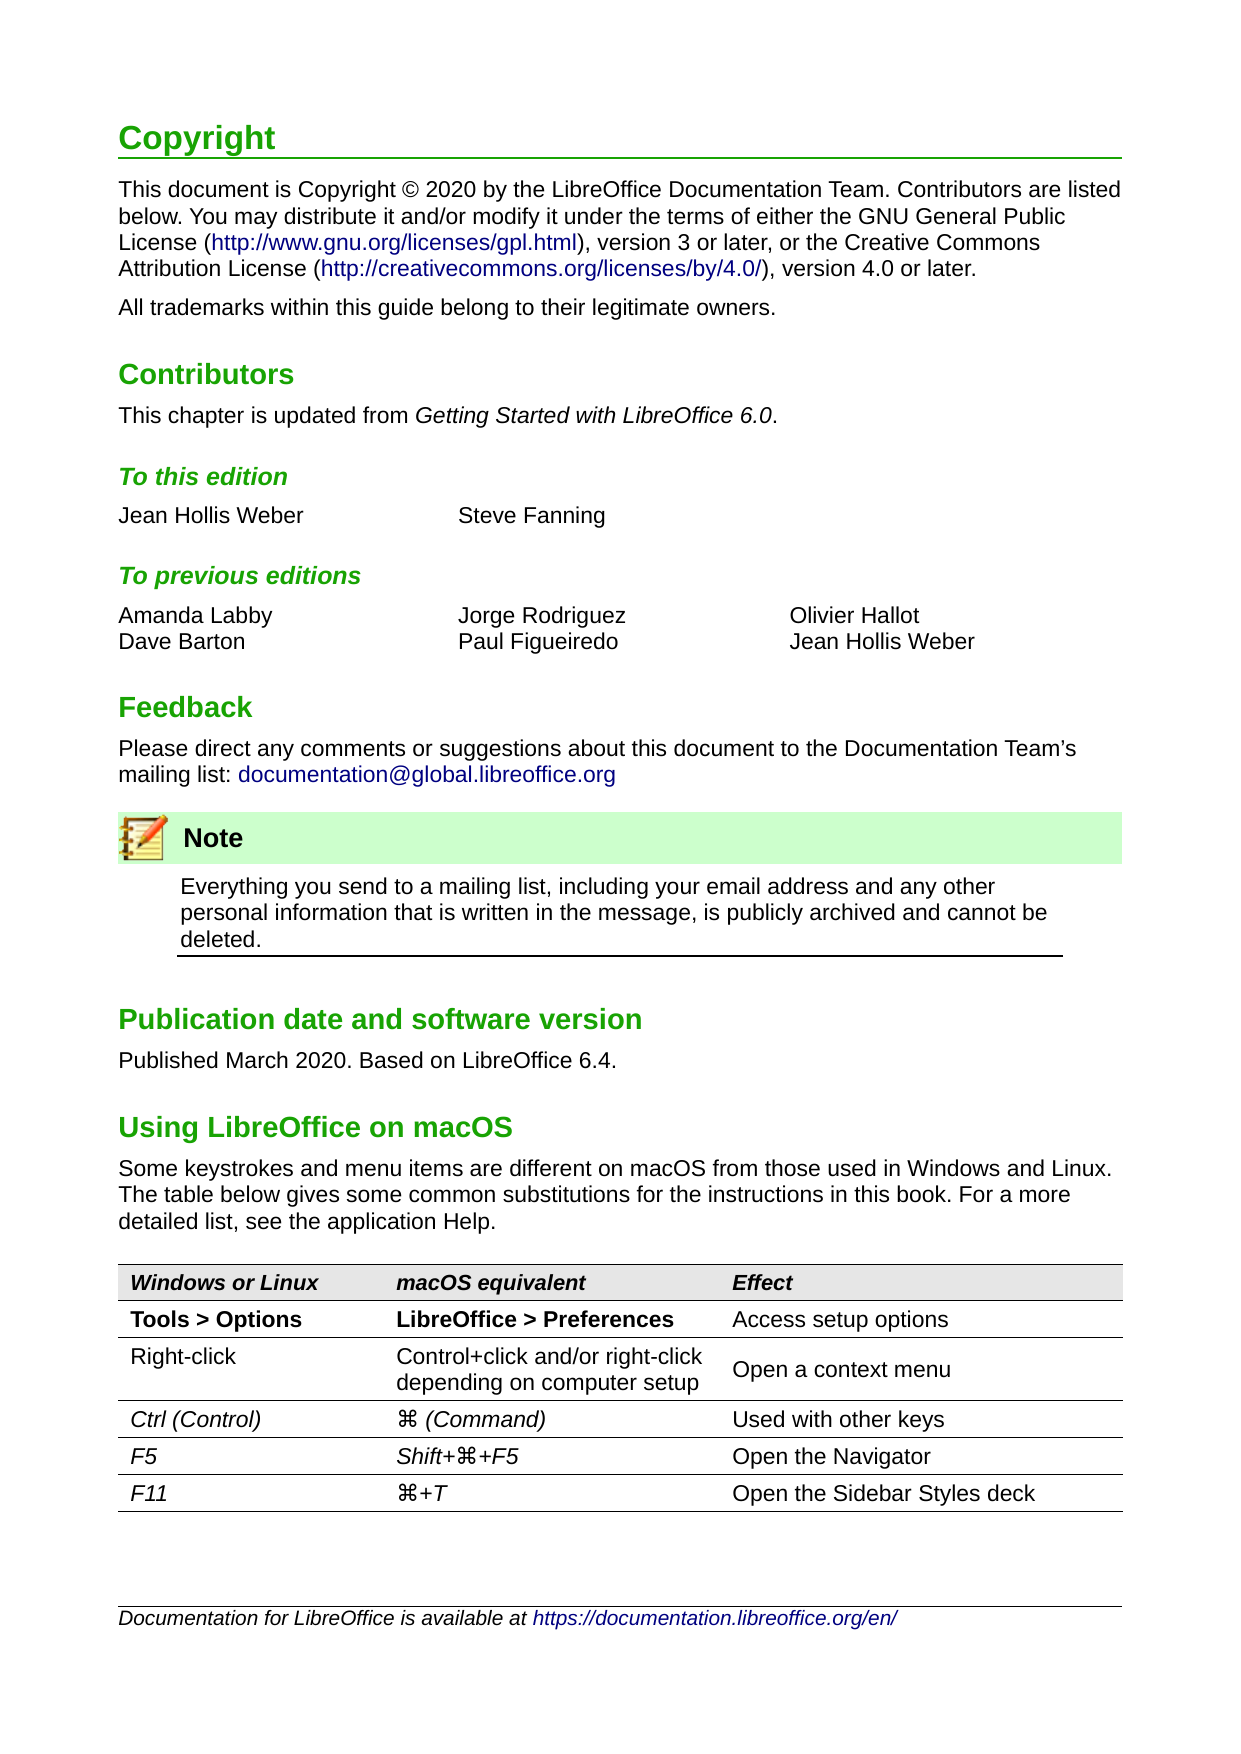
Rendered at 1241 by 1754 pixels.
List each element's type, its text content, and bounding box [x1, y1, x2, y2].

table_cell Jean Hollis Weber [789, 628, 1122, 654]
table_cell F11 [118, 1475, 384, 1511]
table_cell Control+click and/or right-click depending on computer setup [384, 1338, 720, 1400]
picture [119, 813, 170, 864]
table_header [789, 502, 1122, 528]
table_cell Shift+⌘+F5 [384, 1438, 720, 1474]
subtitle Using LibreOffice on macOS [118, 1110, 1122, 1143]
table_cell Open a context menu [720, 1338, 1123, 1400]
subtitle To previous editions [118, 561, 1122, 590]
text Everything you send to a mailing list, including your email address and any other personal information that is written in the message, is publicly archived and cannot be deleted. [177, 870, 1063, 955]
table_cell Tools > Options [118, 1301, 384, 1337]
table_cell Ctrl (Control) [118, 1401, 384, 1437]
text This chapter is updated from Getting Started with LibreOffice 6.0. [118, 402, 1122, 428]
table_cell Paul Figueiredo [458, 628, 789, 654]
text Please direct any comments or suggestions about this document to the Documentation Team’s mailing list: documentation@global.libreoffice.org [118, 735, 1122, 788]
subtitle Publication date and software version [118, 1002, 1122, 1035]
table_header Amanda Labby [118, 602, 458, 628]
table_cell LibreOffice > Preferences [384, 1301, 720, 1337]
table_header Olivier Hallot [789, 602, 1122, 628]
table_cell Open the Sidebar Styles deck [720, 1475, 1123, 1511]
subtitle Note [118, 812, 1122, 864]
table_header Jean Hollis Weber [118, 502, 458, 528]
table_cell ⌘ (Command) [384, 1401, 720, 1437]
text Published March 2020. Based on LibreOffice 6.4. [118, 1047, 1122, 1073]
table_cell Dave Barton [118, 628, 458, 654]
subtitle Copyright [118, 118, 1122, 157]
table_header macOS equivalent [384, 1265, 720, 1300]
table_cell Right-click [118, 1338, 384, 1400]
subtitle Feedback [118, 690, 1122, 723]
table_header Windows or Linux [118, 1265, 384, 1300]
subtitle To this edition [118, 462, 1122, 490]
subtitle Contributors [118, 357, 1122, 390]
table_cell Used with other keys [720, 1401, 1123, 1437]
text Some keystrokes and menu items are different on macOS from those used in Windows and Linux. The table below gives some common substitutions for the instructions in this book. For a more detailed list, see the application Help. [118, 1155, 1122, 1234]
table_header Steve Fanning [458, 502, 789, 528]
text This document is Copyright © 2020 by the LibreOffice Documentation Team. Contributors are listed below. You may distribute it and/or modify it under the terms of either the GNU General Public License (http://www.gnu.org/licenses/gpl.html), version 3 or later, or the Creative Commons Attribution License (http://creativecommons.org/licenses/by/4.0/), version 4.0 or later. [118, 176, 1122, 282]
table_cell F5 [118, 1438, 384, 1474]
table_header Jorge Rodriguez [458, 602, 789, 628]
text All trademarks within this guide belong to their legitimate owners. [118, 294, 1122, 321]
table_cell Access setup options [720, 1301, 1123, 1337]
table_cell Open the Navigator [720, 1438, 1123, 1474]
table_header Effect [720, 1265, 1123, 1300]
table_cell ⌘+T [384, 1475, 720, 1511]
